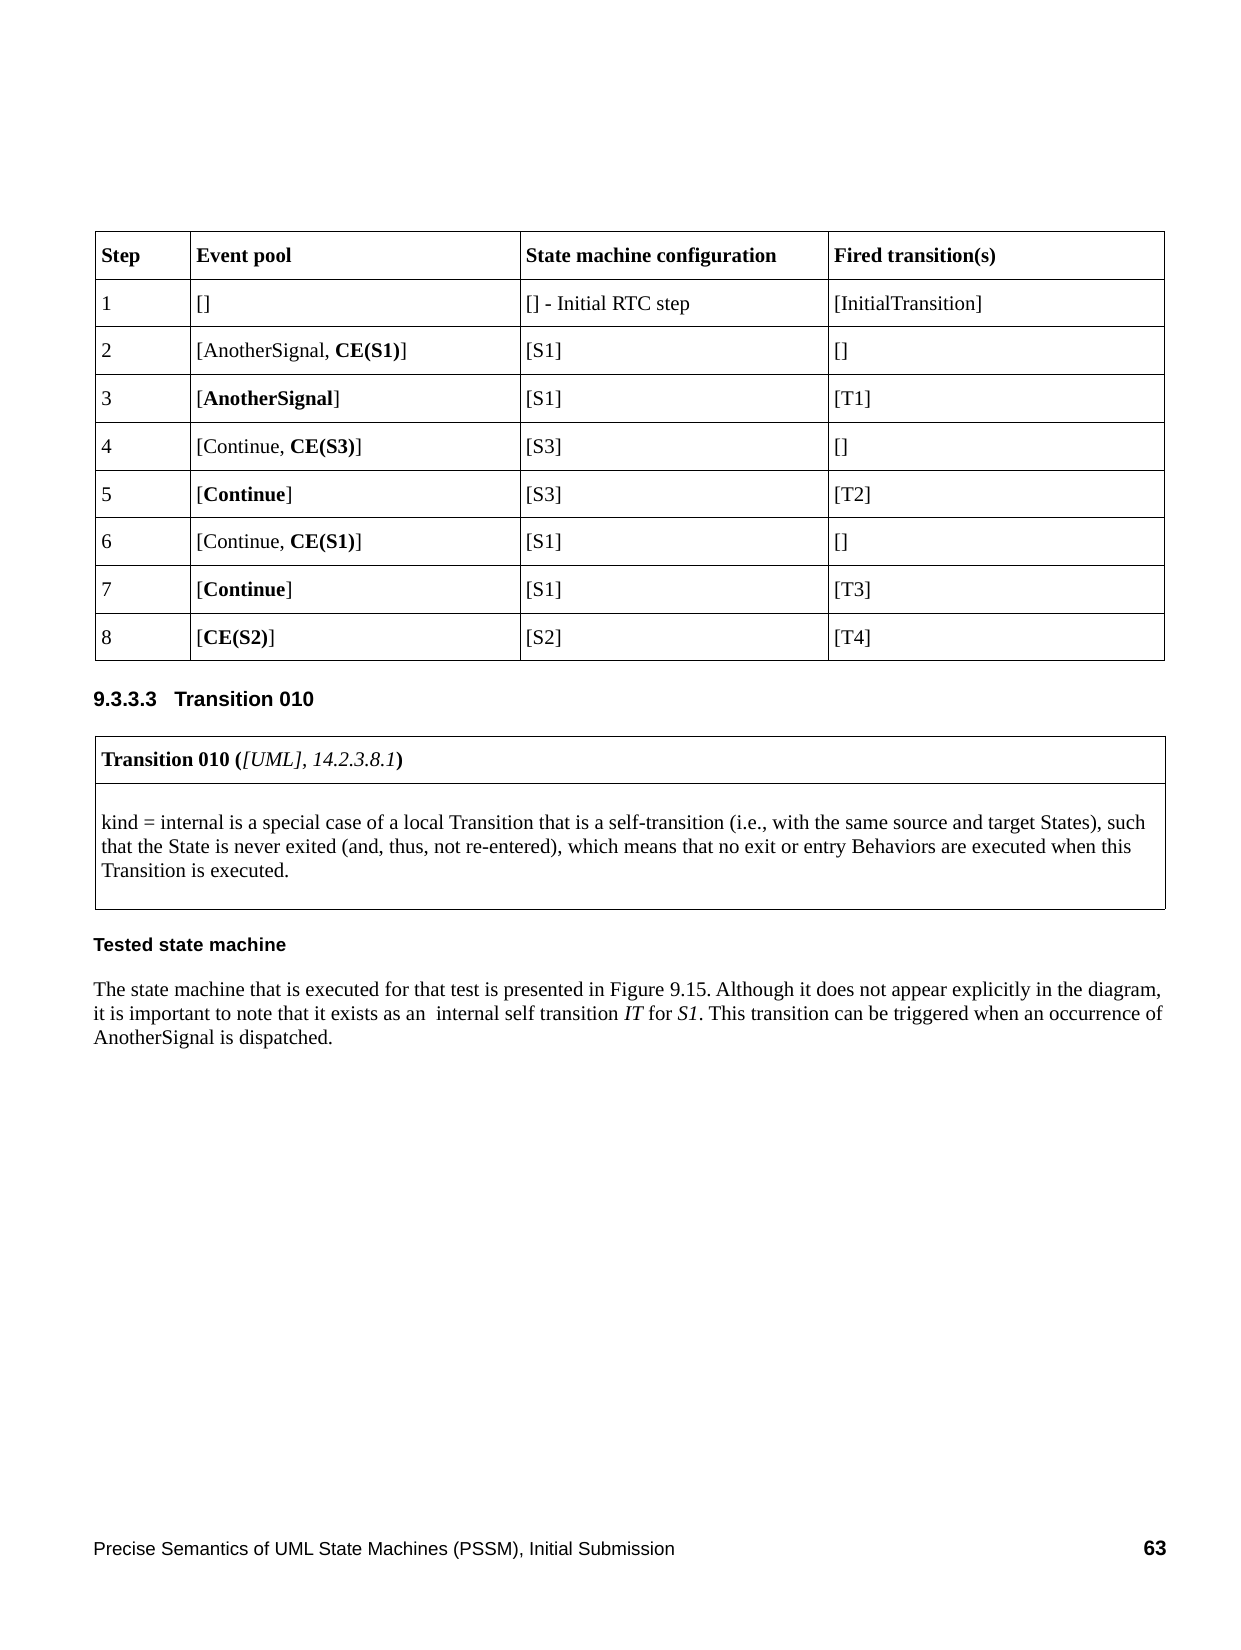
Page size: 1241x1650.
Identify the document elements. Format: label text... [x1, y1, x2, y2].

table_cell 4 [96, 423, 190, 469]
table_cell [] [191, 280, 520, 326]
table_cell [S1] [521, 566, 828, 613]
table_cell [Continue, CE(S1)] [191, 518, 520, 565]
table_cell [S2] [521, 614, 828, 660]
table_cell [Continue, CE(S3)] [191, 423, 520, 469]
table_cell 7 [96, 566, 190, 613]
table_cell 8 [96, 614, 190, 660]
table_header Fired transition(s) [829, 232, 1164, 279]
table_cell [AnotherSignal] [191, 375, 520, 422]
table_header State machine configuration [521, 232, 828, 279]
table_cell 1 [96, 280, 190, 326]
table_cell [CE(S2)] [191, 614, 520, 660]
table_cell [S3] [521, 423, 828, 469]
table_cell 5 [96, 471, 190, 517]
table_header Event pool [191, 232, 520, 279]
table_cell [Continue] [191, 566, 520, 613]
table_cell [] [829, 518, 1164, 565]
text The state machine that is executed for that test is presented in Figure 9.15. Although it does not appear explicitly in the diagram, it is important to note that it exists as an internal self transition IT for S1. This transition can be triggered when an occurrence of AnotherSignal is dispatched. [93, 977, 1164, 1049]
table_cell [S1] [521, 327, 828, 374]
subtitle Transition 010 [93, 686, 1164, 711]
table_header Step [96, 232, 190, 279]
table_cell [T2] [829, 471, 1164, 517]
table_cell [InitialTransition] [829, 280, 1164, 326]
table_cell [] [829, 423, 1164, 469]
table_cell [S1] [521, 518, 828, 565]
table_cell [T4] [829, 614, 1164, 660]
table_cell 2 [96, 327, 190, 374]
table_cell [T1] [829, 375, 1164, 422]
table_cell [Continue] [191, 471, 520, 517]
table_cell 3 [96, 375, 190, 422]
table_cell [] - Initial RTC step [521, 280, 828, 326]
table_cell [S3] [521, 471, 828, 517]
table_cell kind = internal is a special case of a local Transition that is a self-transition (i.e., with the same source and target States), such that the State is never exited (and, thus, not re-entered), which means that no exit or entry Behaviors are executed when this Transition is executed. [96, 784, 1165, 909]
subtitle Tested state machine [93, 934, 1164, 956]
table_cell [] [829, 327, 1164, 374]
table_cell 6 [96, 518, 190, 565]
table_cell [T3] [829, 566, 1164, 613]
table_cell [AnotherSignal, CE(S1)] [191, 327, 520, 374]
table_cell [S1] [521, 375, 828, 422]
table_header Transition 010 ([UML], 14.2.3.8.1) [96, 737, 1165, 783]
